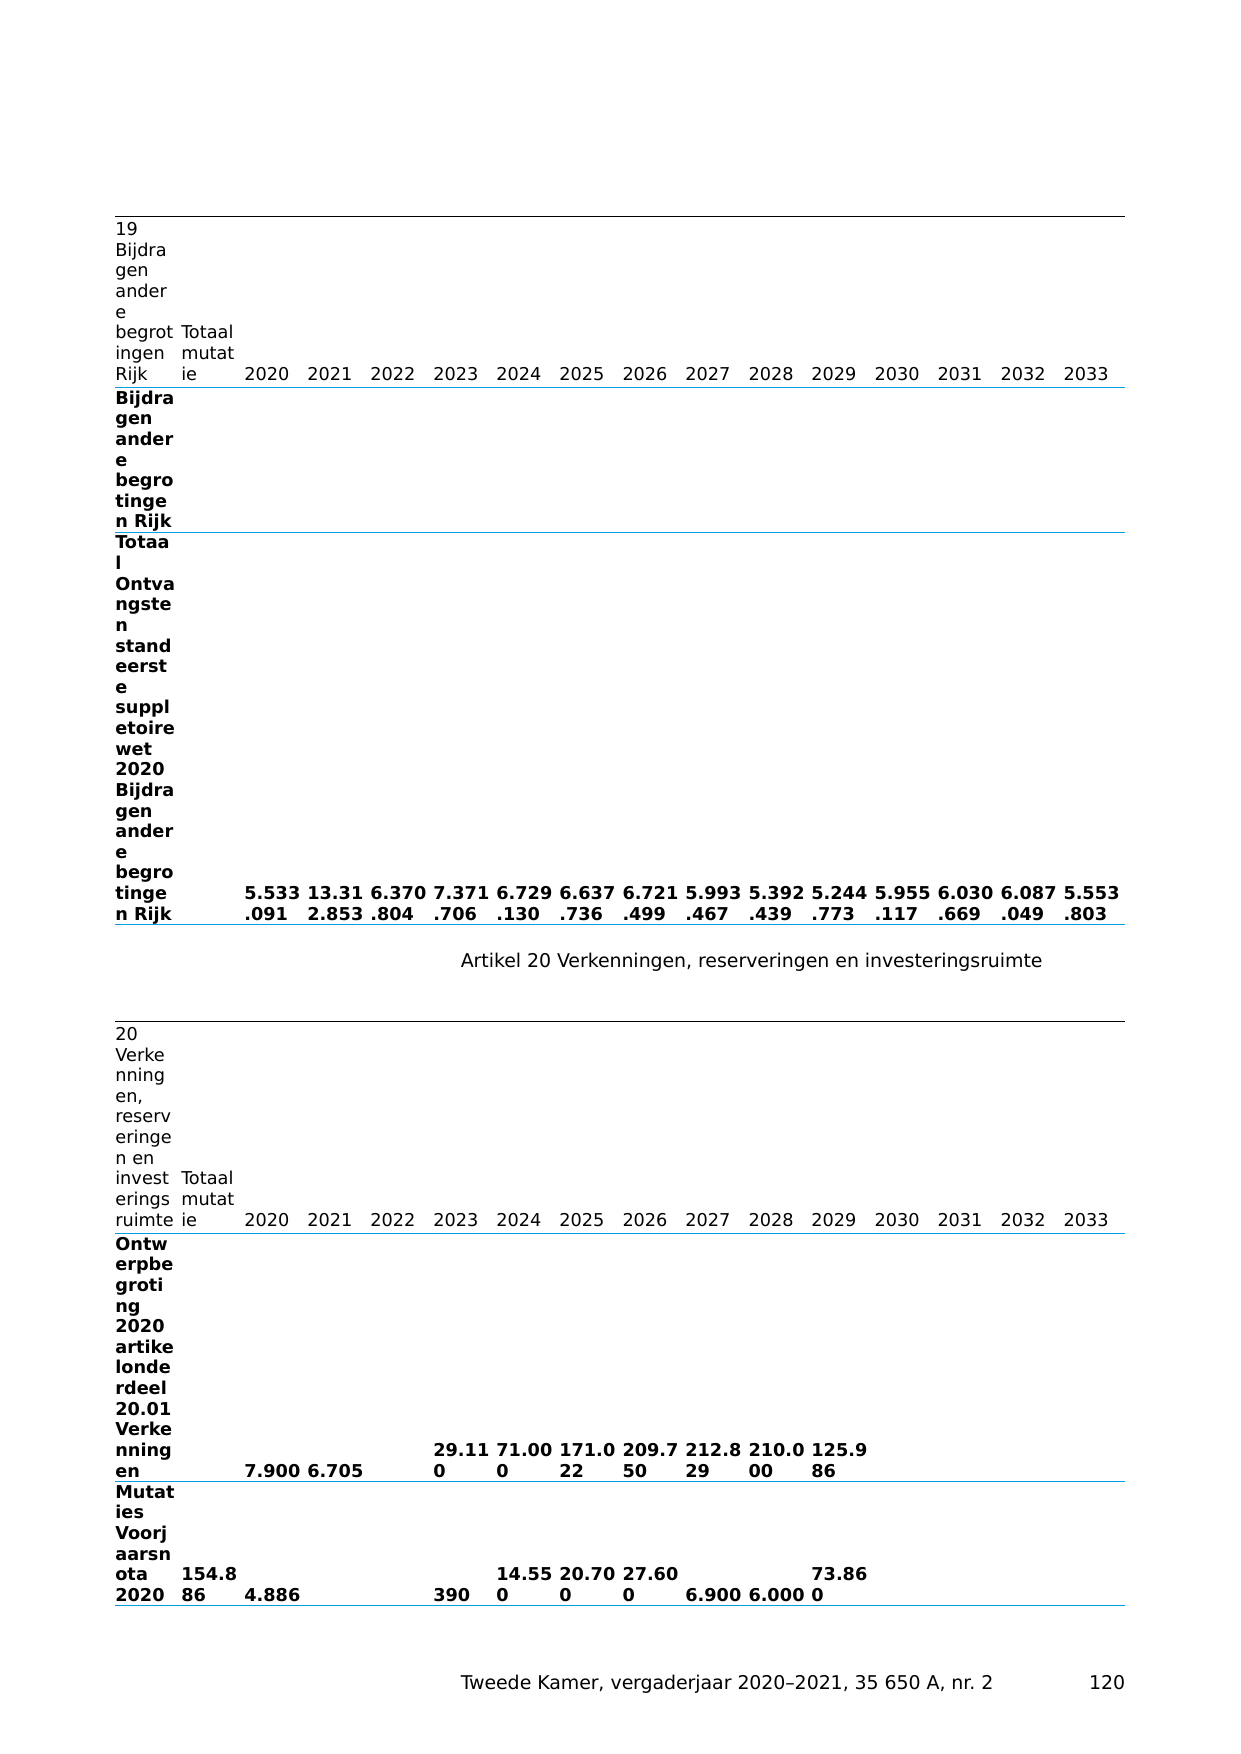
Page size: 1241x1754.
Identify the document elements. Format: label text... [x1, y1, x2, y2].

table_cell 2022 [367, 1022, 430, 1233]
table_cell [178, 1234, 241, 1481]
table_cell 5.993.467 [682, 533, 745, 924]
table_cell 2031 [934, 217, 997, 387]
table_cell 6.729.130 [493, 533, 556, 924]
table_cell [871, 388, 934, 532]
table_cell 2021 [304, 217, 367, 387]
table_cell [178, 388, 241, 532]
table_cell 2021 [304, 1022, 367, 1233]
table_cell 6.370.804 [367, 533, 430, 924]
table_cell 2033 [1060, 217, 1125, 387]
table_cell 390 [430, 1482, 493, 1605]
title Artikel 20 Verkenningen, reserveringen en investeringsruimte [461, 950, 1125, 972]
table_cell 13.312.853 [304, 533, 367, 924]
table_cell [556, 388, 619, 532]
table_cell 2032 [998, 1022, 1060, 1233]
table_cell Totaal Ontvangsten stand eerste suppletoire wet 2020 Bijdragen andere begrotingen Rijk [115, 533, 178, 924]
table_cell 210.000 [745, 1234, 808, 1481]
table_cell 5.553.803 [1060, 533, 1125, 924]
table_cell 29.110 [430, 1234, 493, 1481]
table_cell 73.860 [808, 1482, 871, 1605]
table_cell 2027 [682, 217, 745, 387]
table_header Tabel 18 Artikel 19 Ontvangsten (bedragen x €1.000) [115, 191, 1125, 216]
table_cell 5.244.773 [808, 533, 871, 924]
table_cell Totaal mutatie [178, 1022, 241, 1233]
table_cell 7.371.706 [430, 533, 493, 924]
table_cell 2033 [1060, 1022, 1125, 1233]
table_cell 2030 [871, 217, 934, 387]
table_cell 2030 [871, 1022, 934, 1233]
table_cell [619, 388, 682, 532]
table_cell Bijdragen andere begrotingen Rijk [115, 388, 178, 532]
table_cell 171.022 [556, 1234, 619, 1481]
table_cell 2028 [745, 1022, 808, 1233]
table_cell 2031 [934, 1022, 997, 1233]
table_cell 2024 [493, 217, 556, 387]
table_cell Ontwerpbegroting 2020 artikelonderdeel 20.01 Verkenningen [115, 1234, 178, 1481]
table_cell [934, 1234, 997, 1481]
table_cell 2028 [745, 217, 808, 387]
table_cell 2023 [430, 1022, 493, 1233]
table_cell [682, 388, 745, 532]
table_cell [367, 1482, 430, 1605]
table_cell 6.721.499 [619, 533, 682, 924]
table_cell [493, 388, 556, 532]
table_cell 2020 [241, 217, 304, 387]
table_cell 6.900 [682, 1482, 745, 1605]
table_cell [934, 388, 997, 532]
table_cell 2026 [619, 1022, 682, 1233]
table_cell [1060, 1482, 1125, 1605]
table_cell [367, 388, 430, 532]
table_cell [871, 1482, 934, 1605]
table_cell [1060, 388, 1125, 532]
table_cell [998, 388, 1060, 532]
table_cell 4.886 [241, 1482, 304, 1605]
table_cell 6.000 [745, 1482, 808, 1605]
table_cell 6.030.669 [934, 533, 997, 924]
table_cell 27.600 [619, 1482, 682, 1605]
table_cell [178, 533, 241, 924]
table_header Tabel 19 Artikel 20 Verkenningen, reserveringen en invsteringsruimte (bedragen x €1.000) [115, 996, 1125, 1021]
table_cell 209.750 [619, 1234, 682, 1481]
table_cell 2022 [367, 217, 430, 387]
table_cell 19 Bijdragen andere begrotingen Rijk [115, 217, 178, 387]
table_cell 7.900 [241, 1234, 304, 1481]
table_cell 125.986 [808, 1234, 871, 1481]
table_cell [430, 388, 493, 532]
table_cell 2032 [998, 217, 1060, 387]
table_cell 2024 [493, 1022, 556, 1233]
table_cell [934, 1482, 997, 1605]
table_cell 20.700 [556, 1482, 619, 1605]
table_cell 14.550 [493, 1482, 556, 1605]
table_cell 2020 [241, 1022, 304, 1233]
table_cell 71.000 [493, 1234, 556, 1481]
table_cell [871, 1234, 934, 1481]
table_cell 212.829 [682, 1234, 745, 1481]
table_cell [1060, 1234, 1125, 1481]
table_cell [808, 388, 871, 532]
table_cell 2027 [682, 1022, 745, 1233]
table_cell 2026 [619, 217, 682, 387]
table_cell 5.955.117 [871, 533, 934, 924]
table_cell [304, 388, 367, 532]
table_cell 2029 [808, 1022, 871, 1233]
table_cell 20 Verkenningen, reserveringen en investeringsruimte [115, 1022, 178, 1233]
table_cell 154.886 [178, 1482, 241, 1605]
table_cell Mutaties Voorjaarsnota 2020 [115, 1482, 178, 1605]
table_cell [241, 388, 304, 532]
table_cell 2029 [808, 217, 871, 387]
table_cell 5.392.439 [745, 533, 808, 924]
table_cell [367, 1234, 430, 1481]
table_cell 5.533.091 [241, 533, 304, 924]
table_cell 2025 [556, 217, 619, 387]
table_cell 2023 [430, 217, 493, 387]
table_cell [304, 1482, 367, 1605]
table_cell 6.705 [304, 1234, 367, 1481]
table_cell [998, 1482, 1060, 1605]
table_cell 2025 [556, 1022, 619, 1233]
table_cell [998, 1234, 1060, 1481]
table_cell 6.637.736 [556, 533, 619, 924]
table_cell [745, 388, 808, 532]
table_cell Totaal mutatie [178, 217, 241, 387]
table_cell 6.087.049 [998, 533, 1060, 924]
